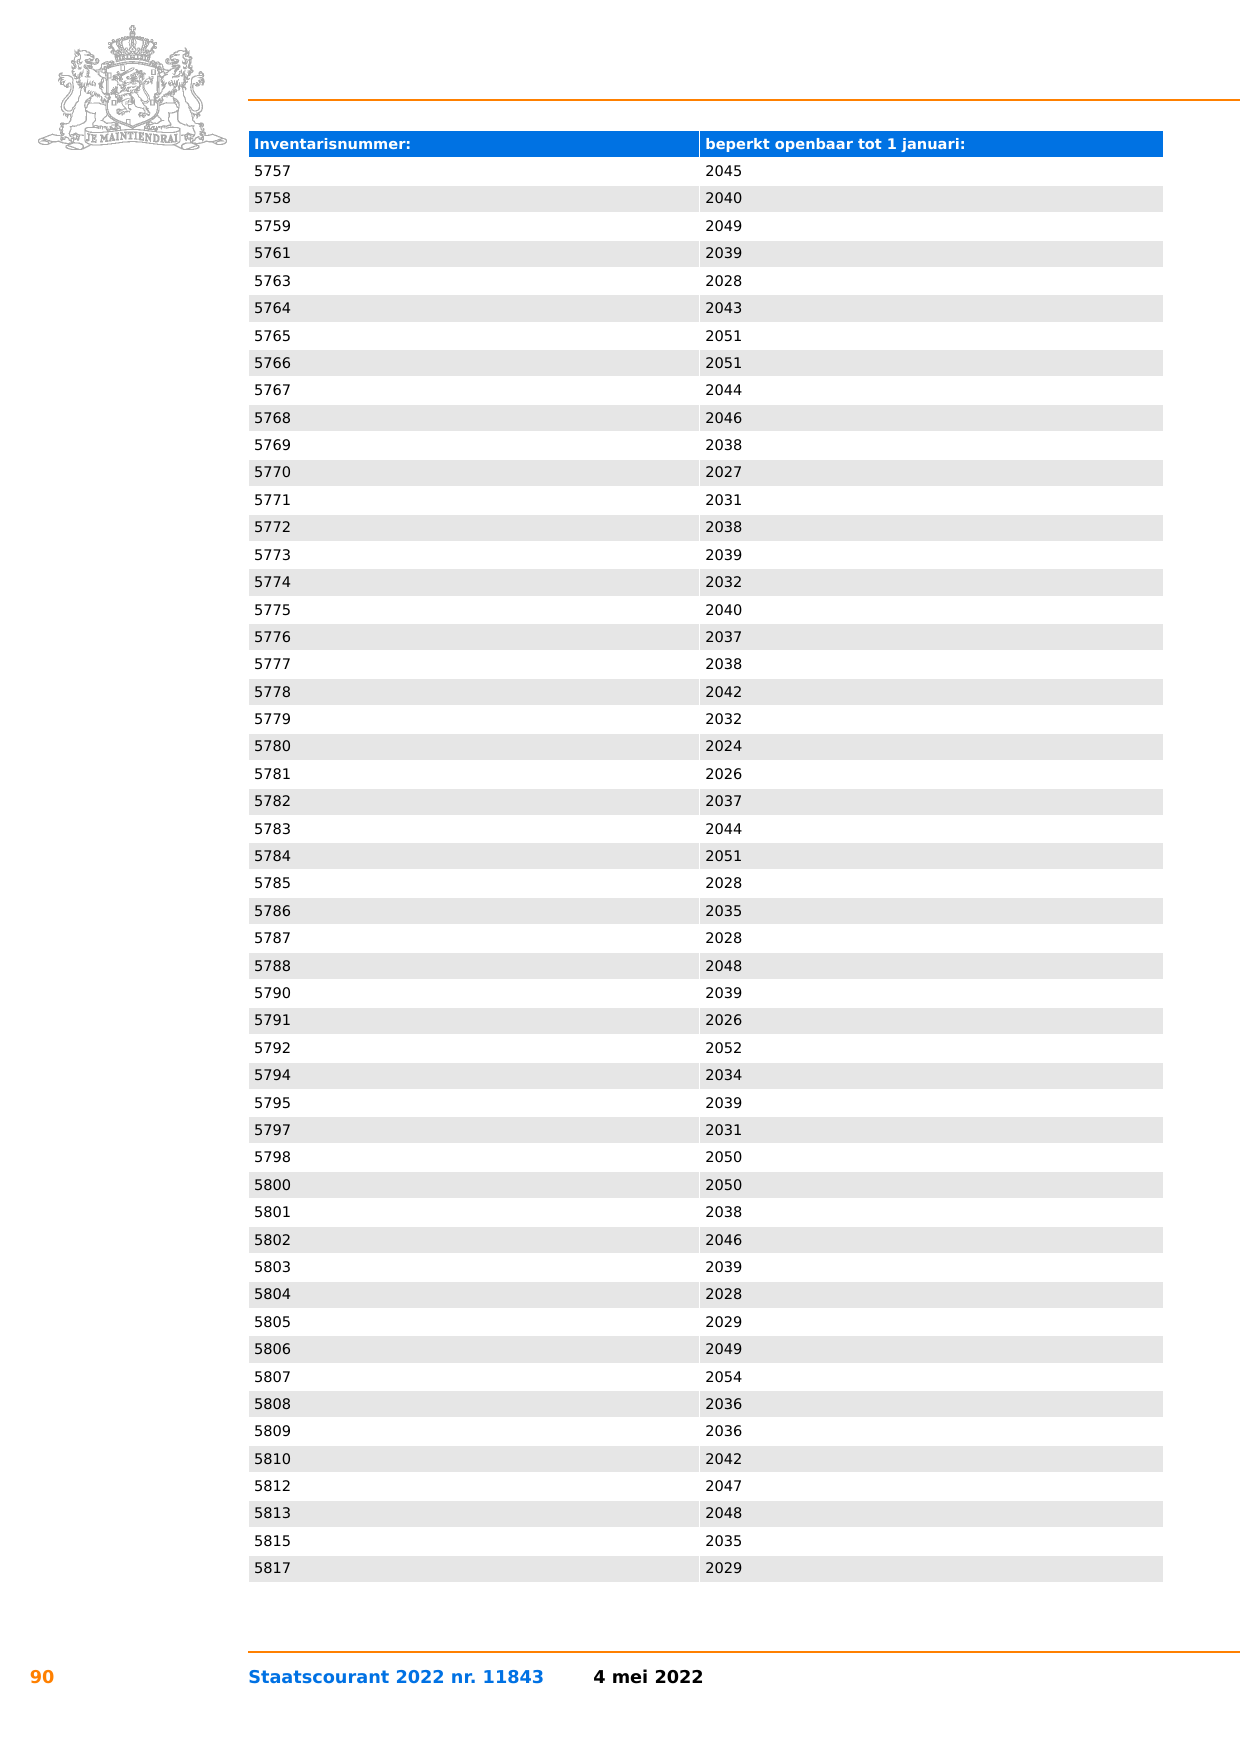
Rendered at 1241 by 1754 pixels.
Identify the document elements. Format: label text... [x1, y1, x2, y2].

table_cell 5766 [249, 350, 699, 376]
table_cell 5786 [249, 898, 699, 924]
table_header Inventarisnummer: [249, 131, 699, 157]
table_cell 5791 [249, 1008, 699, 1034]
table_cell 5769 [249, 432, 699, 459]
picture [38, 25, 227, 150]
table_cell 2039 [700, 1254, 1163, 1281]
table_cell 2029 [700, 1309, 1163, 1335]
table_cell 5777 [249, 651, 699, 678]
table_cell 5787 [249, 925, 699, 952]
table_cell 2045 [700, 158, 1163, 185]
table_cell 2031 [700, 487, 1163, 513]
table_cell 2024 [700, 734, 1163, 760]
table_cell 5771 [249, 487, 699, 513]
table_cell 5778 [249, 679, 699, 705]
table_cell 2039 [700, 980, 1163, 1007]
table_cell 2037 [700, 624, 1163, 650]
table_cell 2036 [700, 1419, 1163, 1445]
table_cell 2044 [700, 816, 1163, 842]
table_cell 5783 [249, 816, 699, 842]
table_cell 2040 [700, 597, 1163, 623]
table_cell 2051 [700, 350, 1163, 376]
table_cell 2037 [700, 789, 1163, 815]
table_cell 2027 [700, 460, 1163, 486]
table_cell 5770 [249, 460, 699, 486]
table_cell 2036 [700, 1391, 1163, 1417]
table_cell 5775 [249, 597, 699, 623]
table_cell 2026 [700, 1008, 1163, 1034]
table_cell 2038 [700, 1199, 1163, 1226]
table_cell 5808 [249, 1391, 699, 1417]
table_cell 5800 [249, 1172, 699, 1198]
table_cell 2042 [700, 679, 1163, 705]
table_cell 2050 [700, 1145, 1163, 1171]
table_cell 5767 [249, 378, 699, 404]
table_cell 2042 [700, 1446, 1163, 1472]
table_cell 5801 [249, 1199, 699, 1226]
table_cell 2051 [700, 323, 1163, 349]
table_cell 2051 [700, 843, 1163, 869]
table_cell 5817 [249, 1556, 699, 1582]
table_cell 2047 [700, 1473, 1163, 1500]
table_cell 2048 [700, 953, 1163, 979]
table_header beperkt openbaar tot 1 januari: [700, 131, 1163, 157]
table_cell 5781 [249, 761, 699, 787]
table_cell 2035 [700, 1528, 1163, 1554]
table_cell 2052 [700, 1035, 1163, 1061]
table_cell 2046 [700, 405, 1163, 431]
table_cell 5813 [249, 1501, 699, 1527]
table_cell 2029 [700, 1556, 1163, 1582]
table_cell 5761 [249, 241, 699, 267]
table_cell 2026 [700, 761, 1163, 787]
table_cell 2032 [700, 706, 1163, 733]
table_cell 5798 [249, 1145, 699, 1171]
table_cell 2034 [700, 1063, 1163, 1089]
table_cell 2028 [700, 1282, 1163, 1308]
table_cell 5772 [249, 515, 699, 541]
table_cell 2049 [700, 1336, 1163, 1363]
table_cell 2031 [700, 1117, 1163, 1143]
table_cell 5782 [249, 789, 699, 815]
table_cell 5759 [249, 213, 699, 239]
table_cell 5807 [249, 1364, 699, 1390]
table_cell 2028 [700, 925, 1163, 952]
table_cell 5810 [249, 1446, 699, 1472]
table_cell 2035 [700, 898, 1163, 924]
table_cell 5784 [249, 843, 699, 869]
table_cell 5812 [249, 1473, 699, 1500]
table_cell 2046 [700, 1227, 1163, 1253]
table_cell 2028 [700, 268, 1163, 294]
table_cell 2039 [700, 241, 1163, 267]
table_cell 2038 [700, 432, 1163, 459]
table_cell 5765 [249, 323, 699, 349]
table_cell 2039 [700, 1090, 1163, 1116]
table_cell 5790 [249, 980, 699, 1007]
table_cell 2049 [700, 213, 1163, 239]
table_cell 5764 [249, 295, 699, 322]
table_cell 5763 [249, 268, 699, 294]
table_cell 2050 [700, 1172, 1163, 1198]
table_cell 2043 [700, 295, 1163, 322]
table_cell 5805 [249, 1309, 699, 1335]
table_cell 5794 [249, 1063, 699, 1089]
table_cell 2032 [700, 569, 1163, 596]
table_cell 5779 [249, 706, 699, 733]
table_cell 5776 [249, 624, 699, 650]
table_cell 5803 [249, 1254, 699, 1281]
table_cell 5809 [249, 1419, 699, 1445]
table_cell 5795 [249, 1090, 699, 1116]
table_cell 5774 [249, 569, 699, 596]
table_cell 5780 [249, 734, 699, 760]
table_cell 5757 [249, 158, 699, 185]
table_cell 2028 [700, 871, 1163, 897]
table_cell 5785 [249, 871, 699, 897]
table_cell 2038 [700, 651, 1163, 678]
table_cell 5804 [249, 1282, 699, 1308]
table_cell 5792 [249, 1035, 699, 1061]
table_cell 5806 [249, 1336, 699, 1363]
table_cell 5802 [249, 1227, 699, 1253]
table_cell 5773 [249, 542, 699, 568]
table_cell 5815 [249, 1528, 699, 1554]
table_cell 2044 [700, 378, 1163, 404]
table_cell 5758 [249, 186, 699, 212]
table_cell 2039 [700, 542, 1163, 568]
table_cell 2054 [700, 1364, 1163, 1390]
table_cell 2048 [700, 1501, 1163, 1527]
table_cell 2040 [700, 186, 1163, 212]
table_cell 2038 [700, 515, 1163, 541]
table_cell 5797 [249, 1117, 699, 1143]
table_cell 5768 [249, 405, 699, 431]
table_cell 5788 [249, 953, 699, 979]
